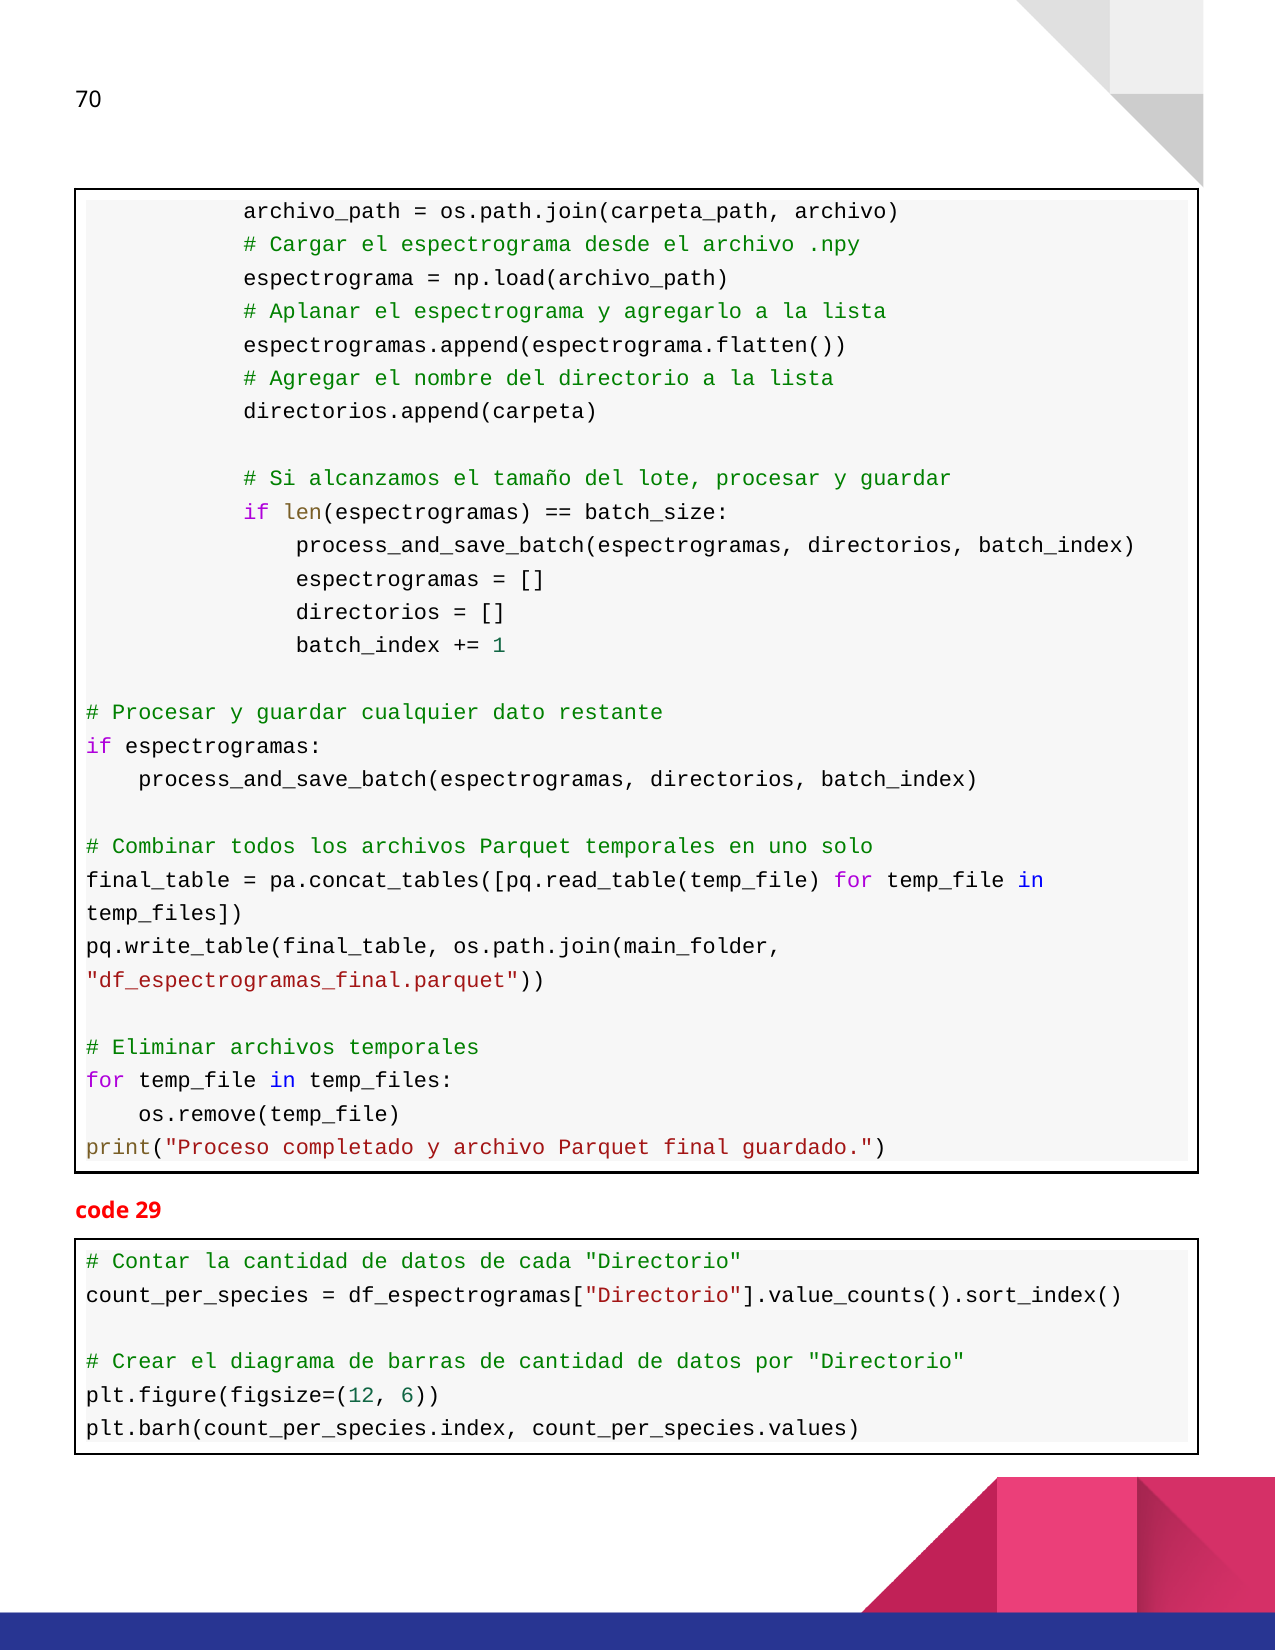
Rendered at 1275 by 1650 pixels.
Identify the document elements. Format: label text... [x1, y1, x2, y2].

table_header # Contar la cantidad de datos de cada "Directorio" count_per_species = df_espectrogramas["Directorio"].value_counts().sort_index() # Crear el diagrama de barras de cantidad de datos por "Directorio" plt.figure(figsize=(12, 6)) plt.barh(count_per_species.index, count_per_species.values) [76, 1240, 1197, 1453]
text code 29 [75, 1194, 1198, 1226]
picture [0, 1475, 1275, 1650]
picture [1015, 0, 1204, 188]
table_header archivo_path = os.path.join(carpeta_path, archivo) # Cargar el espectrograma desde el archivo .npy espectrograma = np.load(archivo_path) # Aplanar el espectrograma y agregarlo a la lista espectrogramas.append(espectrograma.flatten()) # Agregar el nombre del directorio a la lista directorios.append(carpeta) # Si alcanzamos el tamaño del lote, procesar y guardar if len(espectrogramas) == batch_size: process_and_save_batch(espectrogramas, directorios, batch_index) espectrogramas = [] directorios = [] batch_index += 1 # Procesar y guardar cualquier dato restante if espectrogramas: process_and_save_batch(espectrogramas, directorios, batch_index) # Combinar todos los archivos Parquet temporales en uno solo final_table = pa.concat_tables([pq.read_table(temp_file) for temp_file in temp_files]) pq.write_table(final_table, os.path.join(main_folder, "df_espectrogramas_final.parquet")) # Eliminar archivos temporales for temp_file in temp_files: os.remove(temp_file) print("Proceso completado y archivo Parquet final guardado.") [76, 190, 1197, 1171]
